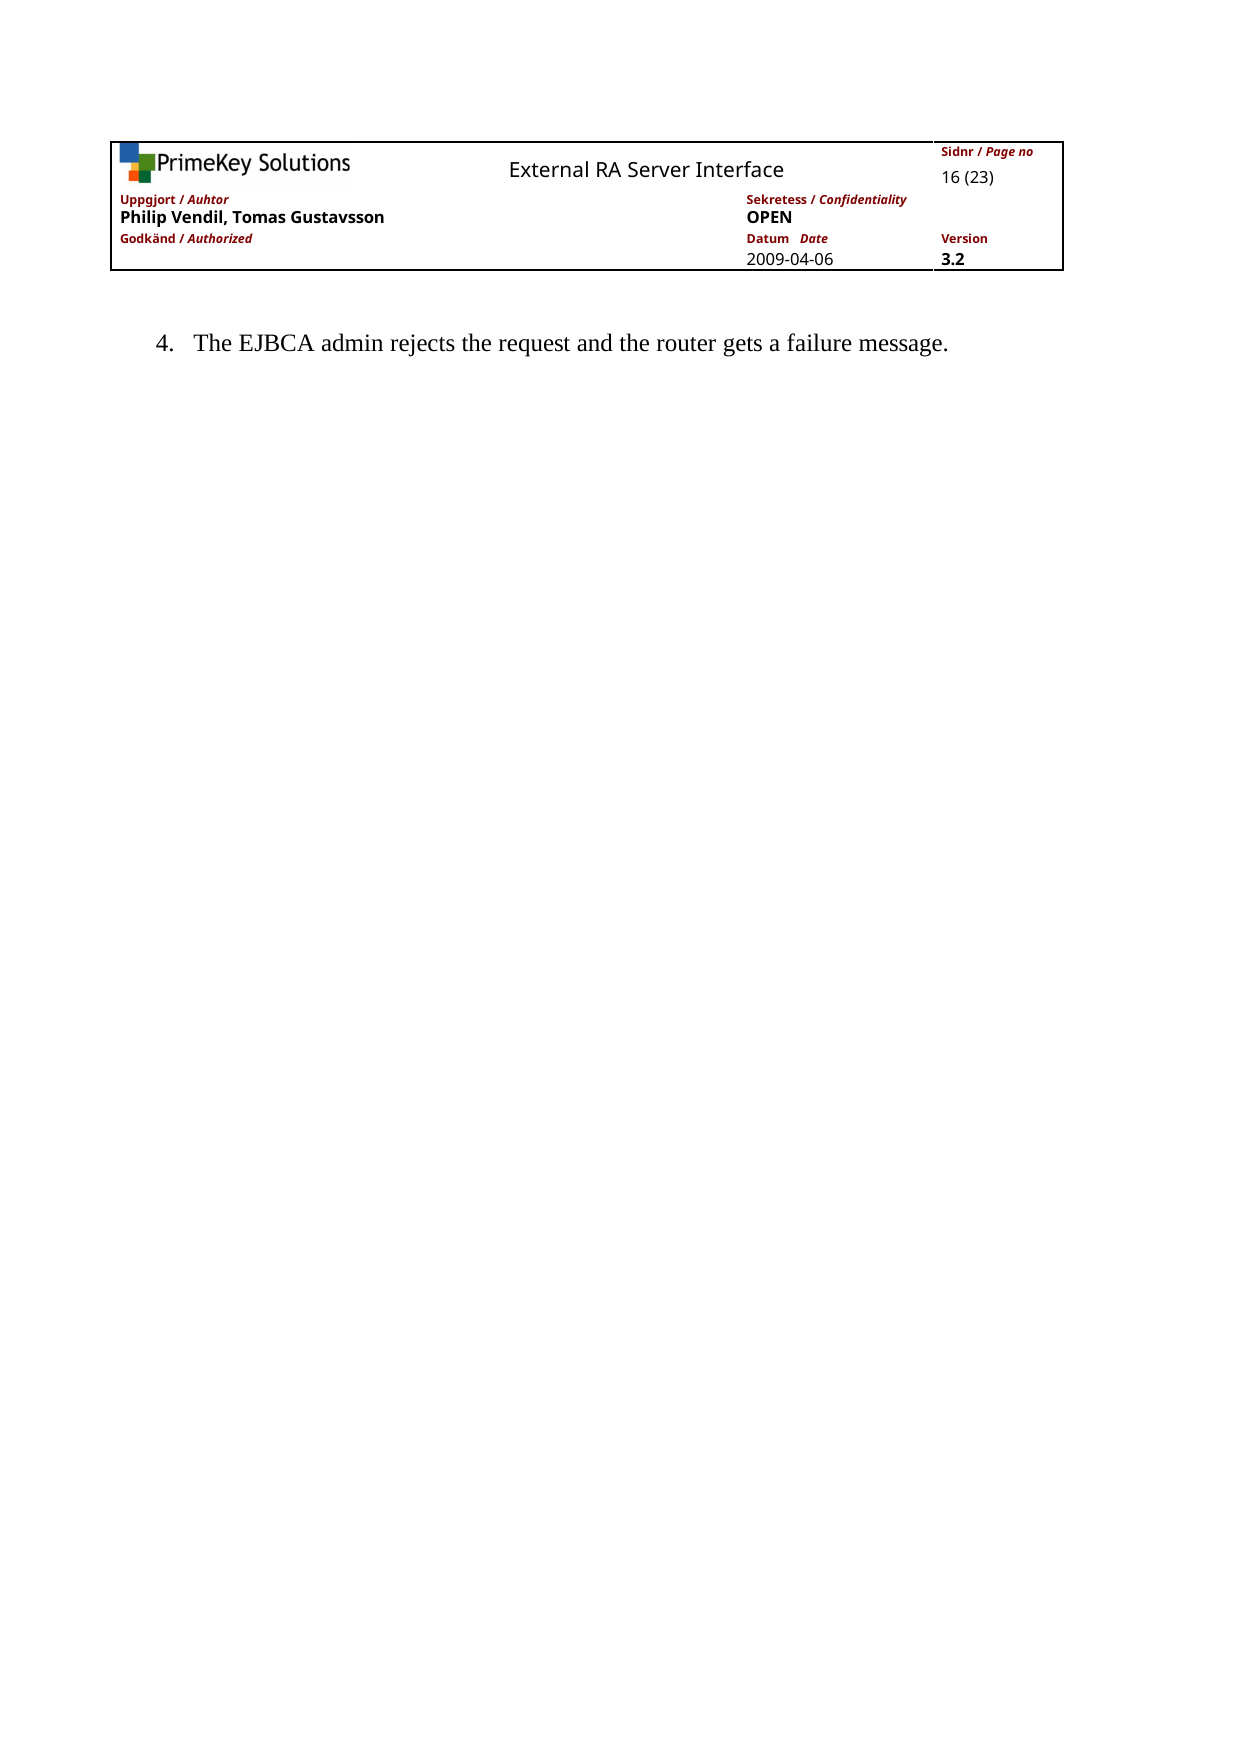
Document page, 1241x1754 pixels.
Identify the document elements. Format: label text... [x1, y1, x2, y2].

list The EJBCA admin rejects the request and the router gets a failure message. [156, 329, 1122, 357]
